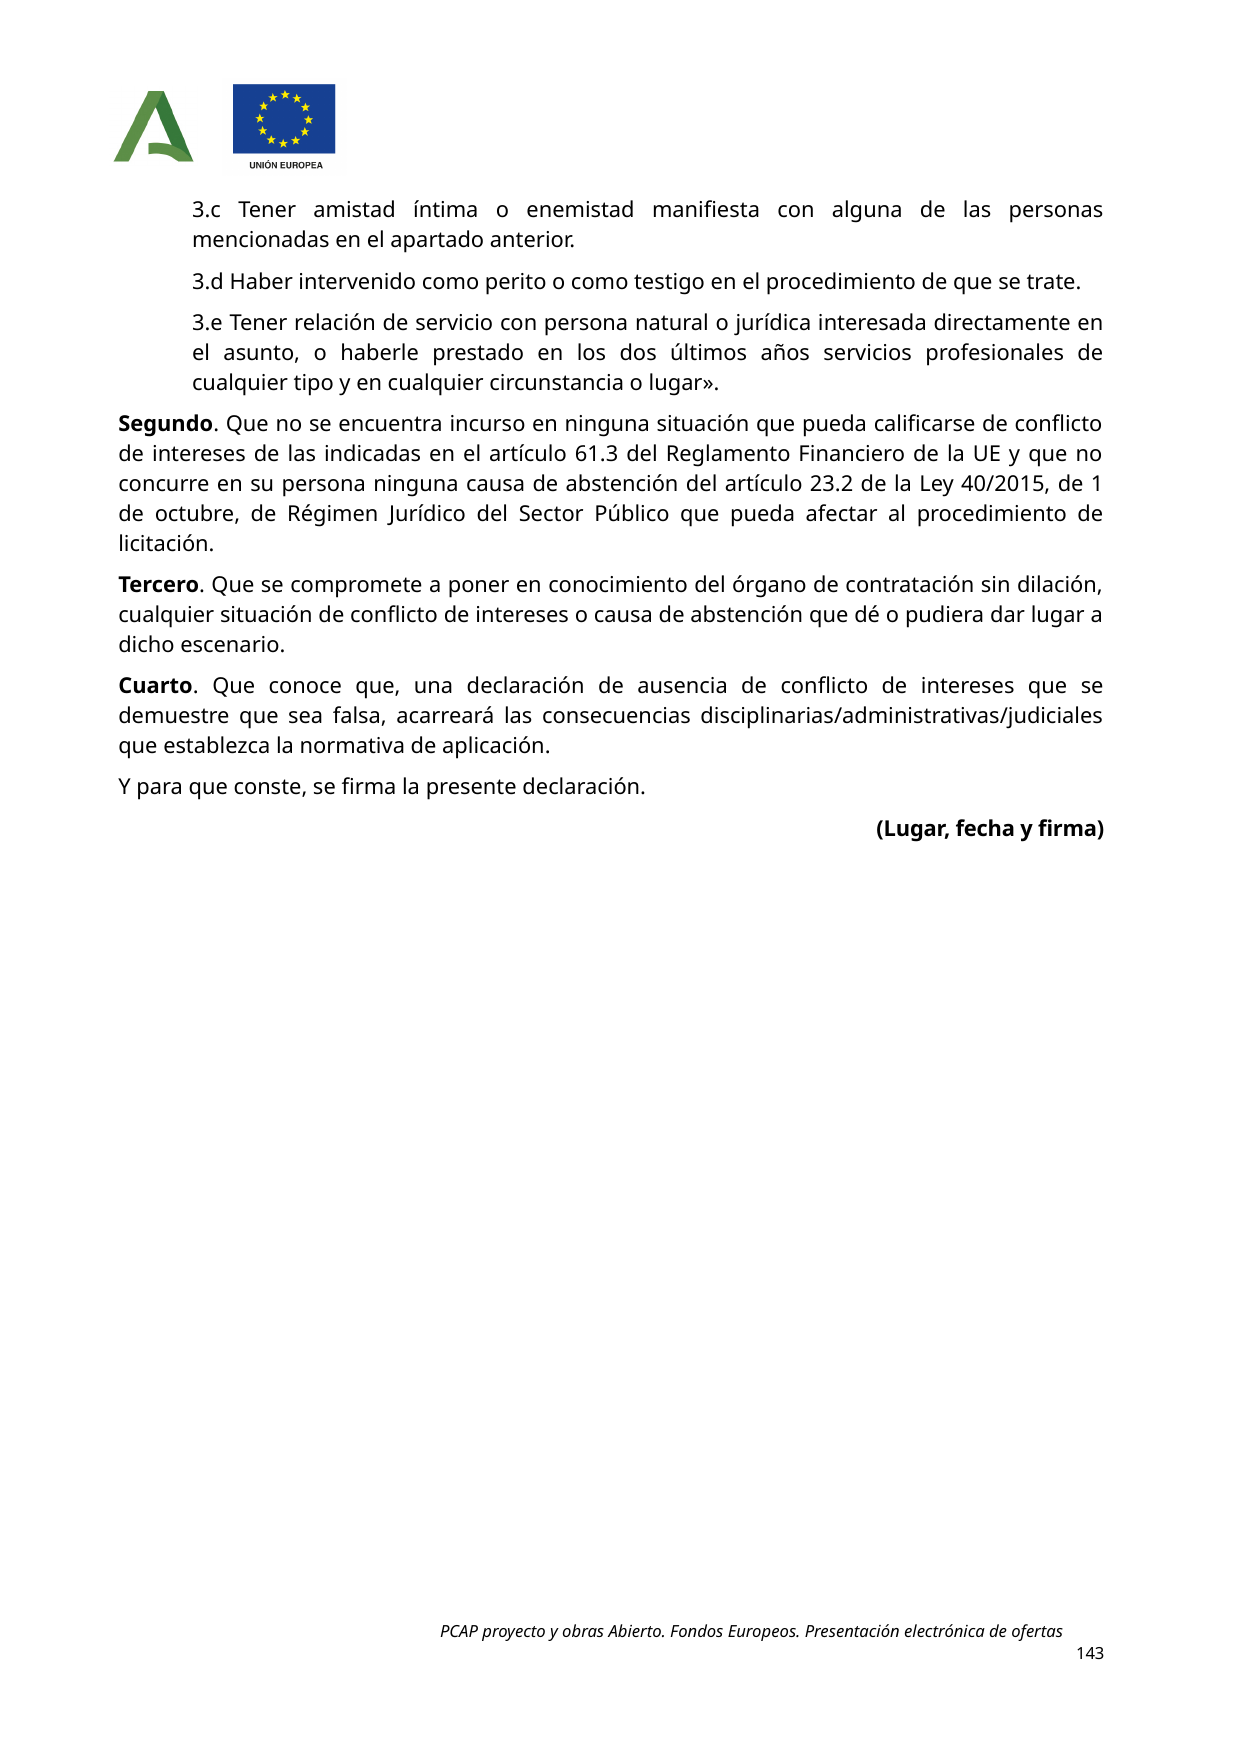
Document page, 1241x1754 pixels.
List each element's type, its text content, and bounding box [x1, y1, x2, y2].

text 3.c Tener amistad íntima o enemistad manifiesta con alguna de las personas mencionadas en el apartado anterior. [192, 194, 1104, 254]
text Cuarto. Que conoce que, una declaración de ausencia de conflicto de intereses que se demuestre que sea falsa, acarreará las consecuencias disciplinarias/administrativas/judiciales que establezca la normativa de aplicación. [118, 670, 1104, 759]
text 3.d Haber intervenido como perito o como testigo en el procedimiento de que se trate. [192, 266, 1104, 295]
text Y para que conste, se firma la presente declaración. [118, 771, 1104, 801]
text (Lugar, fecha y firma) [118, 813, 1104, 843]
picture [109, 86, 198, 166]
text Segundo. Que no se encuentra incurso en ninguna situación que pueda calificarse de conflicto de intereses de las indicadas en el artículo 61.3 del Reglamento Financiero de la UE y que no concurre en su persona ninguna causa de abstención del artículo 23.2 de la Ley 40/2015, de 1 de octubre, de Régimen Jurídico del Sector Público que pueda afectar al procedimiento de licitación. [118, 408, 1104, 557]
text 3.e Tener relación de servicio con persona natural o jurídica interesada directamente en el asunto, o haberle prestado en los dos últimos años servicios profesionales de cualquier tipo y en cualquier circunstancia o lugar». [192, 307, 1104, 397]
text Tercero. Que se compromete a poner en conocimiento del órgano de contratación sin dilación, cualquier situación de conflicto de intereses o causa de abstención que dé o pudiera dar lugar a dicho escenario. [118, 569, 1104, 658]
picture [221, 78, 347, 176]
